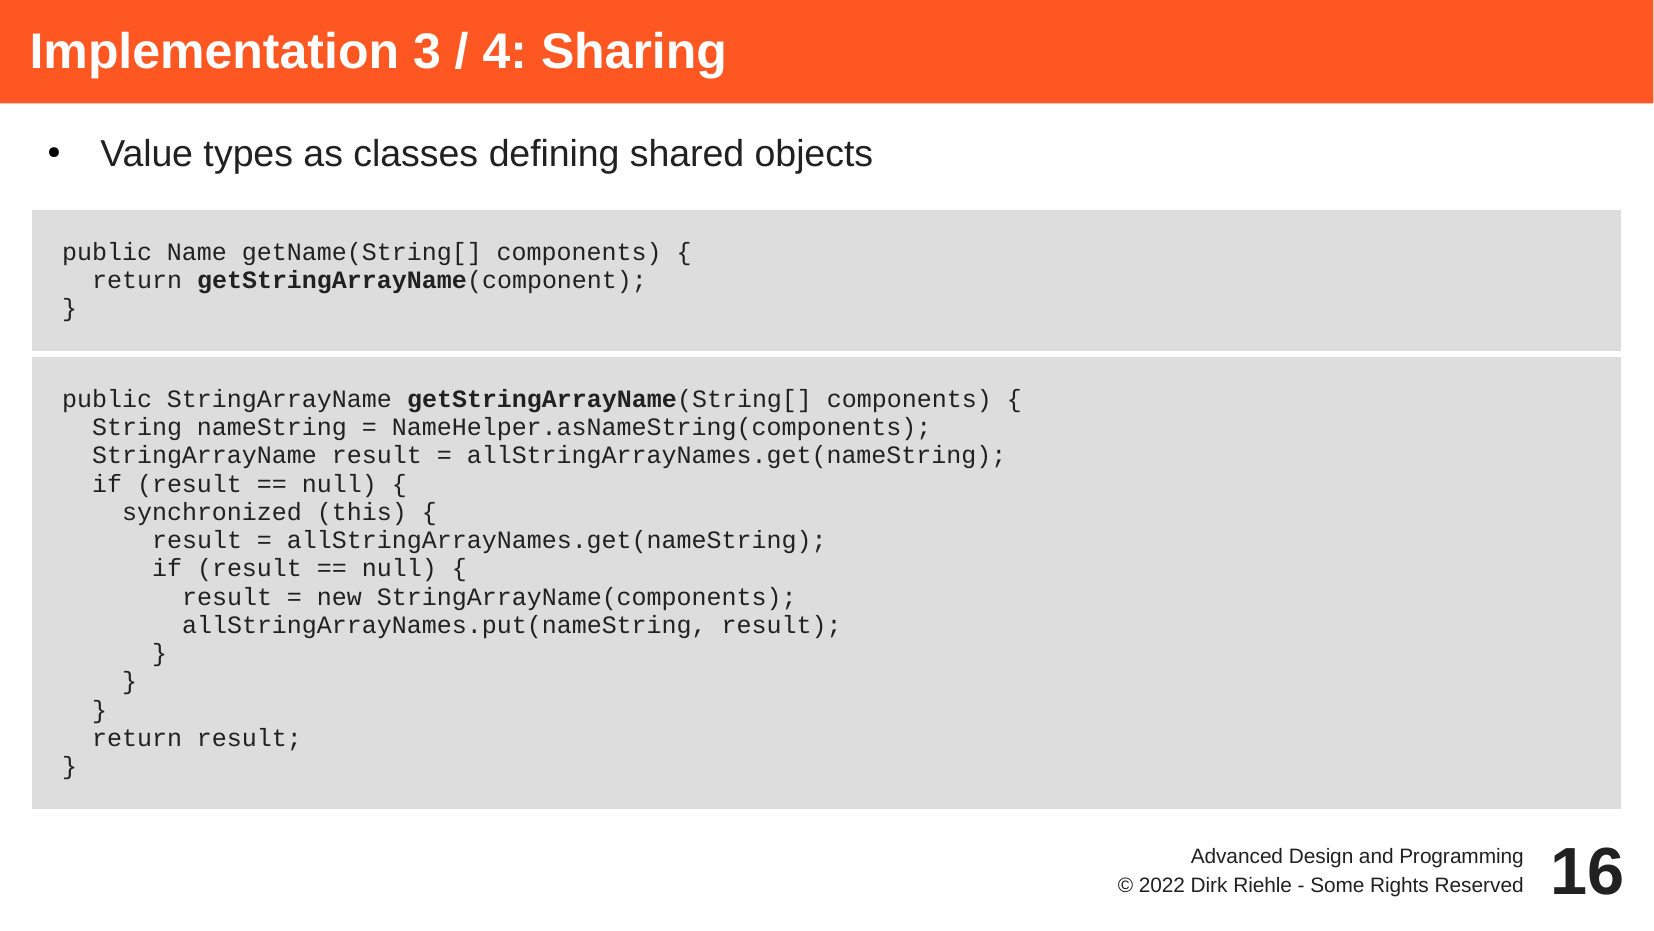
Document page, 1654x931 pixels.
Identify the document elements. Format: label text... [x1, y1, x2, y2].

title Implementation 3 / 4: Sharing [0, 0, 1654, 104]
list Value types as classes defining shared objects [29, 132, 1625, 204]
list public StringArrayName getStringArrayName(String[] components) { String nameString = NameHelper.asNameString(components); StringArrayName result = allStringArrayNames.get(nameString); if (result == null) { synchronized (this) { result = allStringArrayNames.get(nameString); if (result == null) { result = new StringArrayName(components); allStringArrayNames.put(nameString, result); } } } return result; } [29, 354, 1625, 813]
list public Name getName(String[] components) { return getStringArrayName(component); } [29, 206, 1625, 351]
